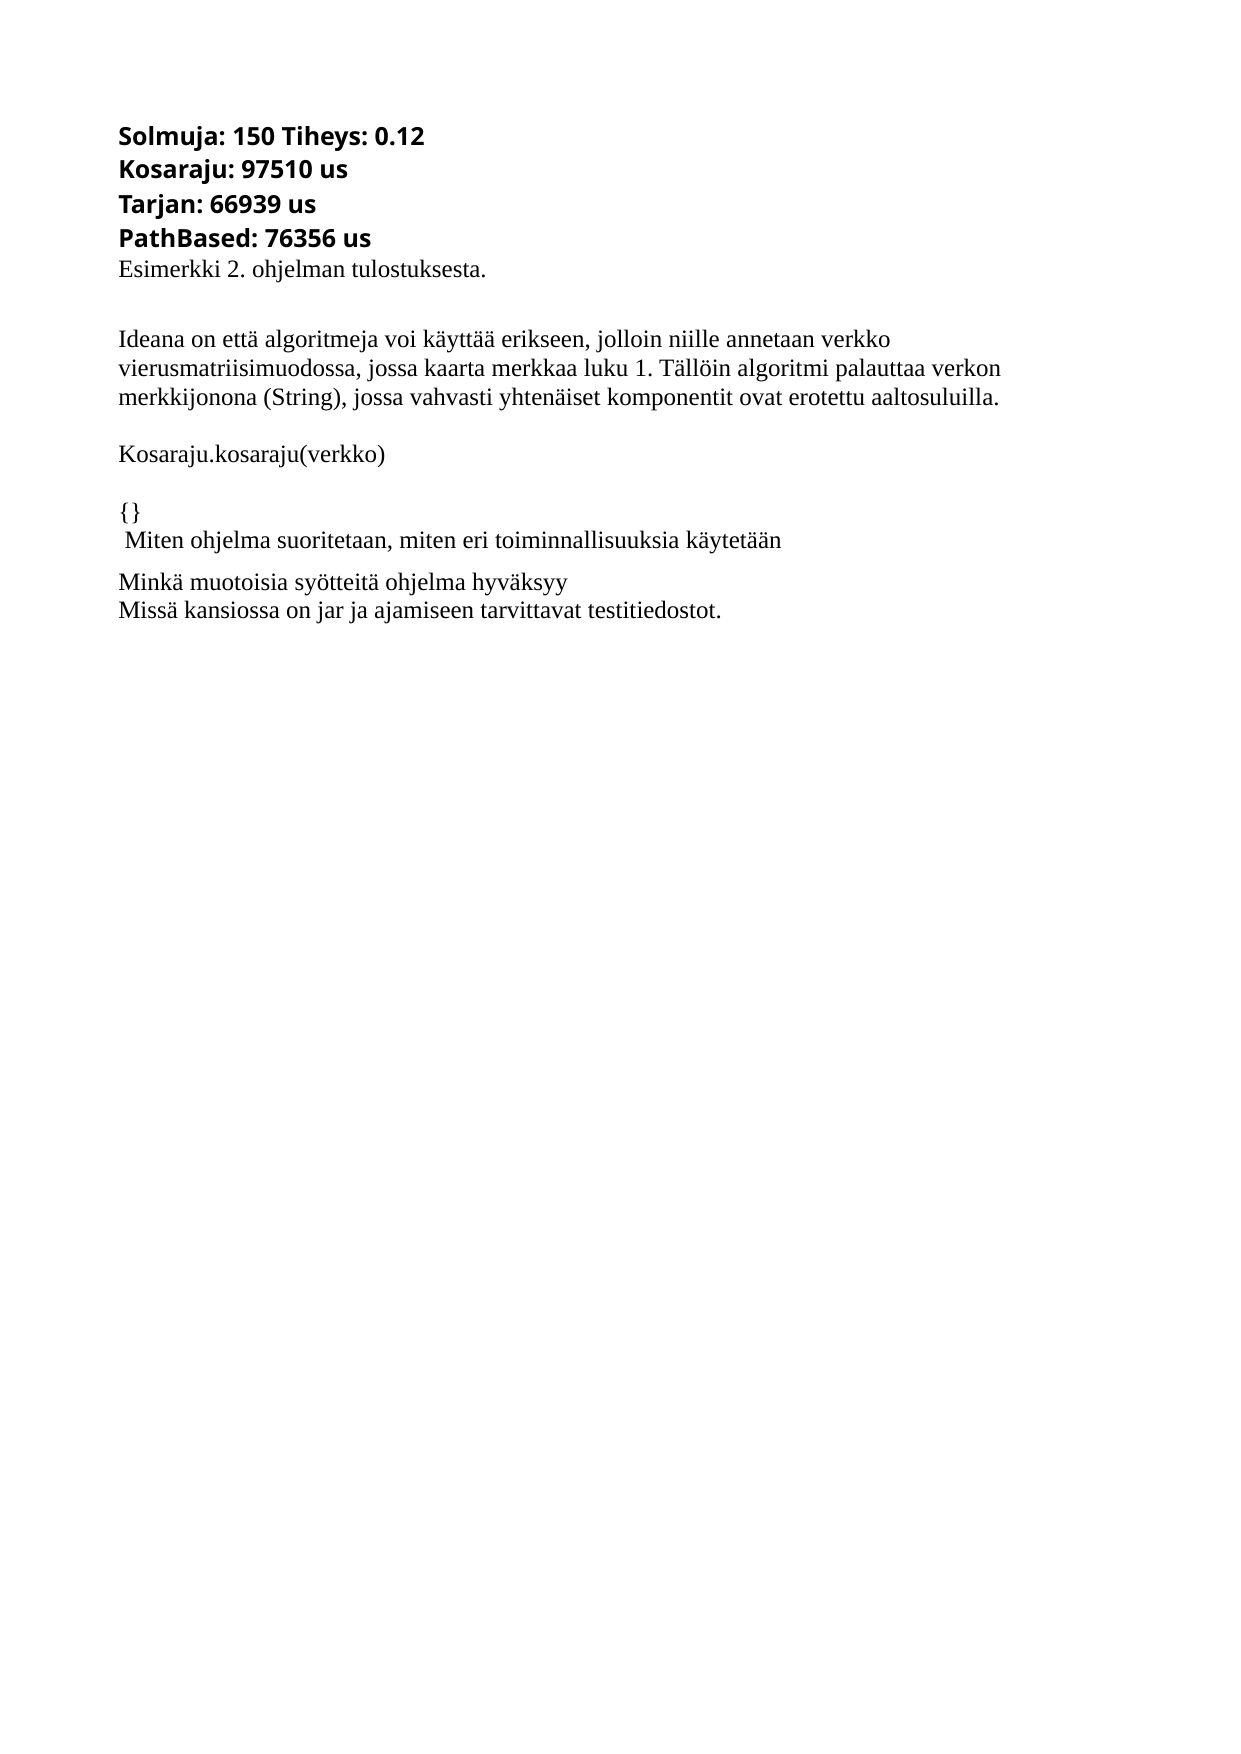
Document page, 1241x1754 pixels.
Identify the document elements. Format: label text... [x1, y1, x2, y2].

text PathBased: 76356 us [118, 220, 1122, 254]
text Miten ohjelma suoritetaan, miten eri toiminnallisuuksia käytetään [118, 526, 1122, 554]
text Kosaraju: 97510 us [118, 152, 1122, 186]
text Missä kansiossa on jar ja ajamiseen tarvittavat testitiedostot. [118, 596, 1122, 624]
text Ideana on että algoritmeja voi käyttää erikseen, jolloin niille annetaan verkko vierusmatriisimuodossa, jossa kaarta merkkaa luku 1. Tällöin algoritmi palauttaa verkon merkkijonona (String), jossa vahvasti yhtenäiset komponentit ovat erotettu aaltosuluilla. [118, 324, 1122, 411]
text Esimerkki 2. ohjelman tulostuksesta. [118, 254, 1122, 283]
text {} [118, 497, 1122, 526]
text Tarjan: 66939 us [118, 186, 1122, 220]
text Minkä muotoisia syötteitä ohjelma hyväksyy [118, 567, 1122, 596]
text Kosaraju.kosaraju(verkko) [118, 439, 1122, 468]
text Solmuja: 150 Tiheys: 0.12 [118, 118, 1122, 152]
